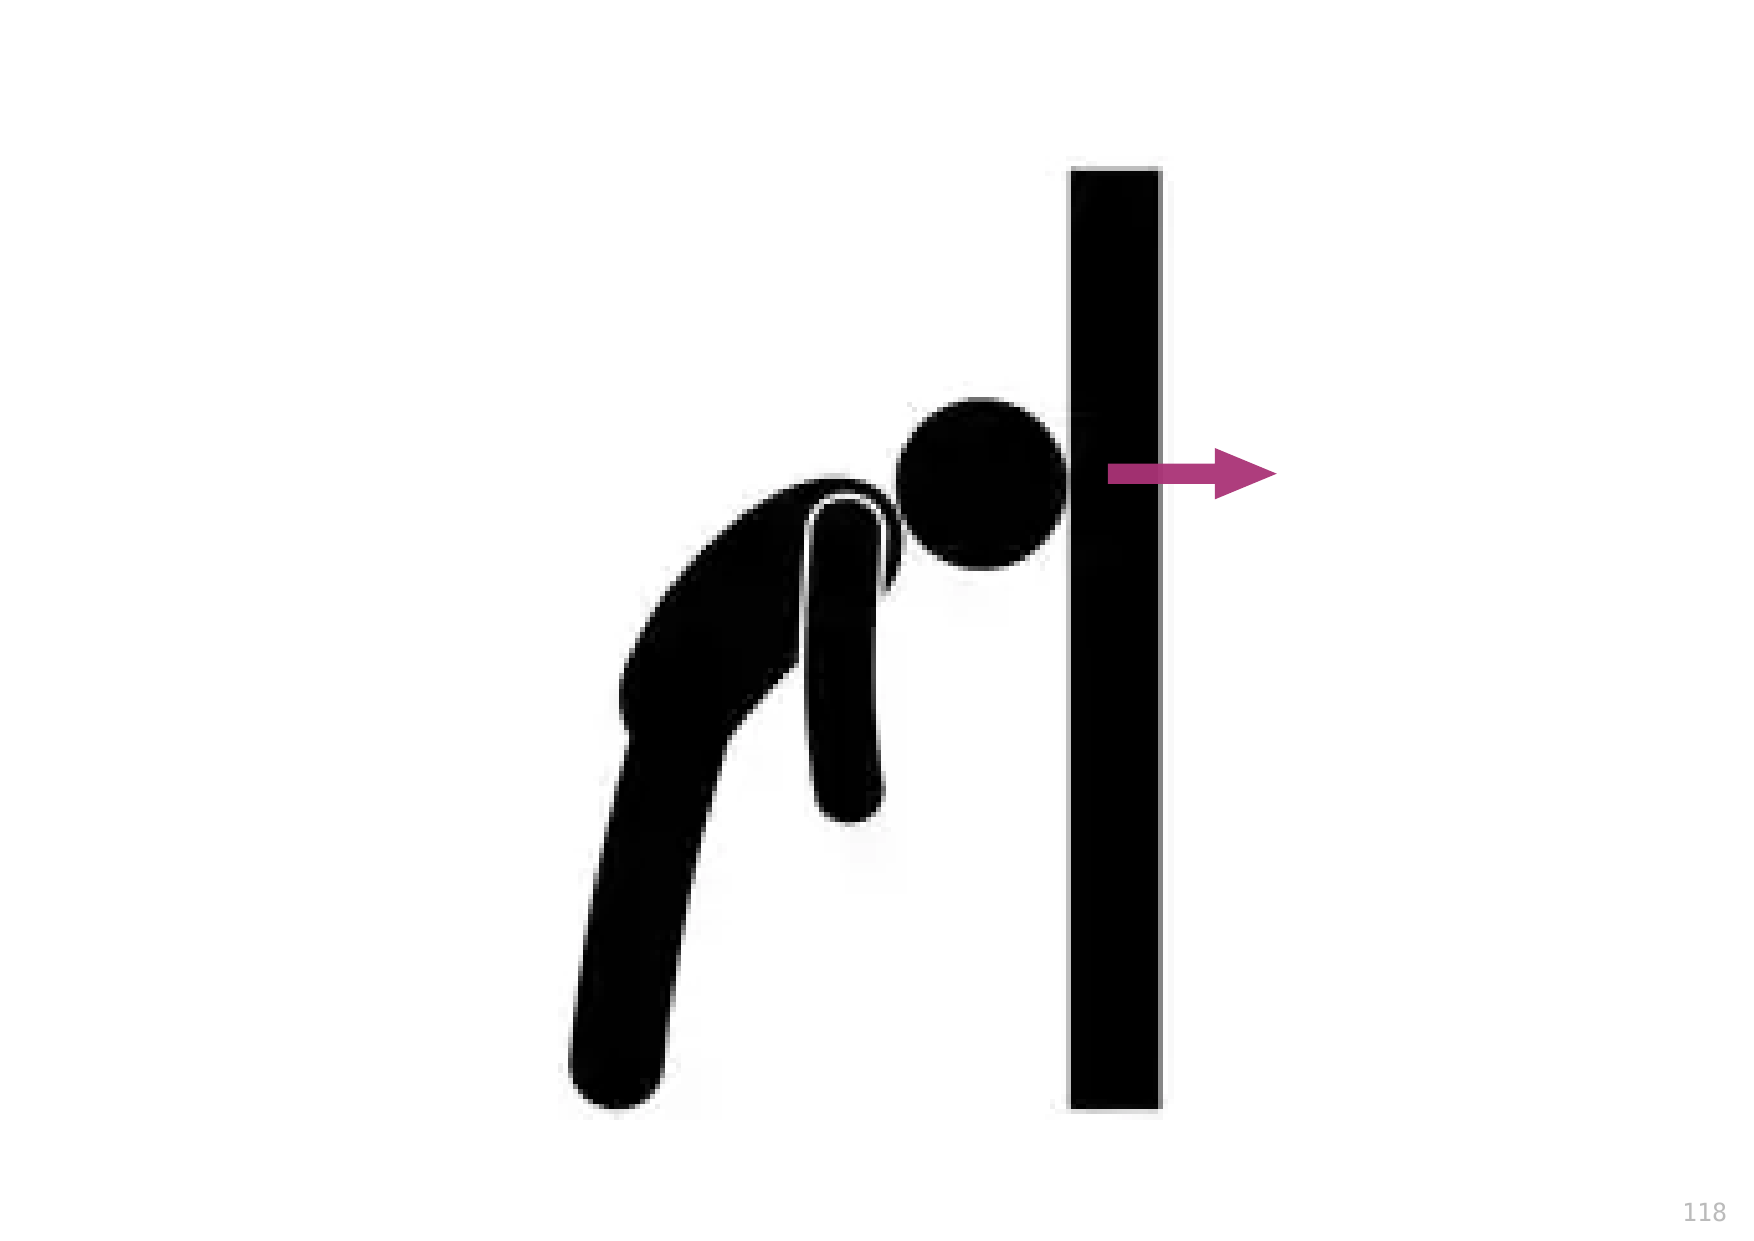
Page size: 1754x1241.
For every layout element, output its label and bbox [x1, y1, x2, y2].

text_box [1107, 447, 1277, 500]
picture [558, 156, 1174, 1120]
